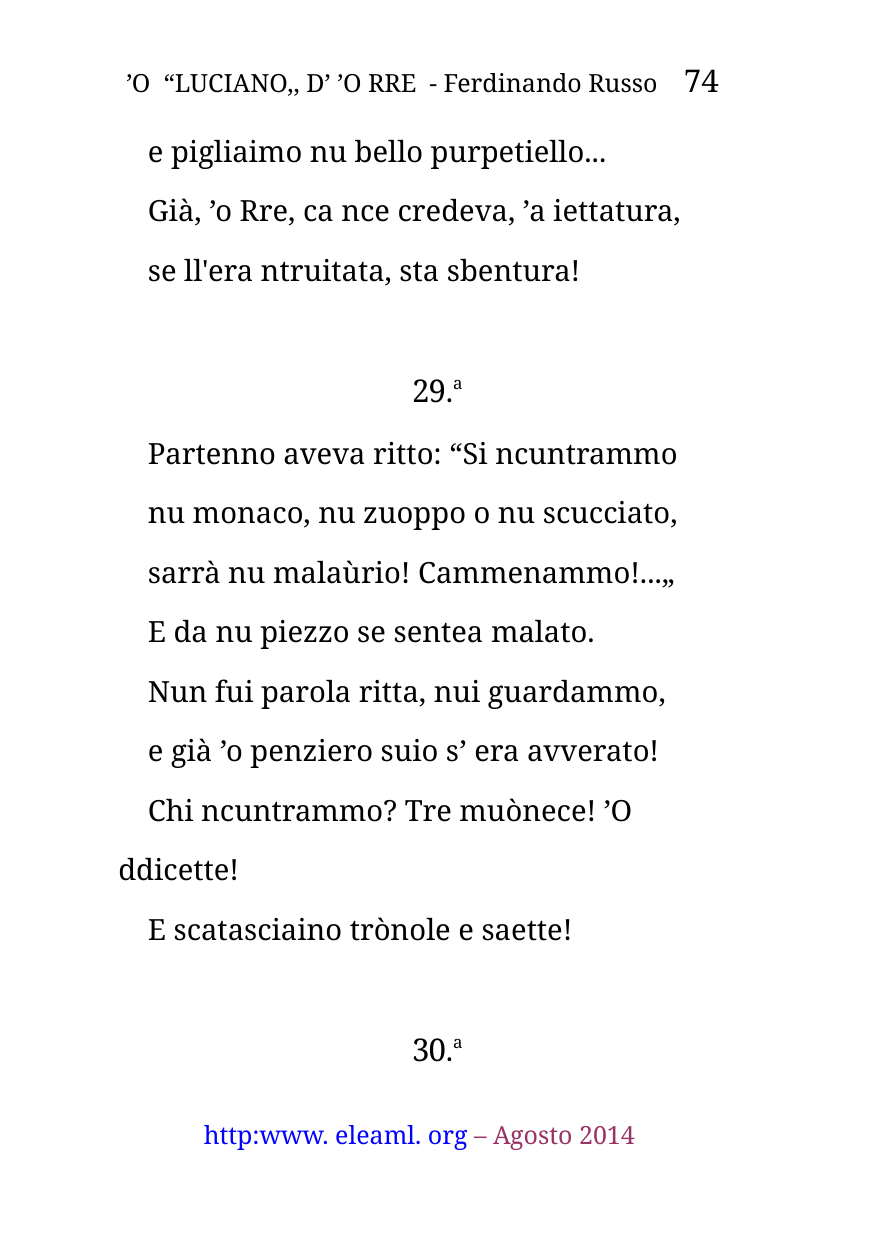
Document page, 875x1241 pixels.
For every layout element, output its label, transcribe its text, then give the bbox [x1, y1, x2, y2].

text e già ’o penziero suio s’ era avverato! [118, 730, 726, 770]
text Partenno aveva ritto: “Si ncuntrammo [118, 433, 726, 473]
text Già, ’o Rre, ca nce credeva, ’a iettatura, [118, 191, 726, 230]
text nu monaco, nu zuoppo o nu scucciato, [118, 492, 726, 532]
text 30.a [118, 1028, 726, 1070]
text Chi ncuntrammo? Tre muònece! ’O ddicette! [118, 790, 726, 889]
text 29.a [118, 369, 726, 412]
text Nun fui parola ritta, nui guardammo, [118, 671, 726, 711]
text se ll'era ntruitata, sta sbentura! [118, 250, 726, 290]
text E scatasciaino trònole e saette! [118, 909, 726, 948]
text e pigliaimo nu bello purpetiello... [118, 131, 726, 171]
text sarrà nu malaùrio! Cammenammo!...„ [118, 552, 726, 592]
text E da nu piezzo se sentea malato. [118, 611, 726, 651]
